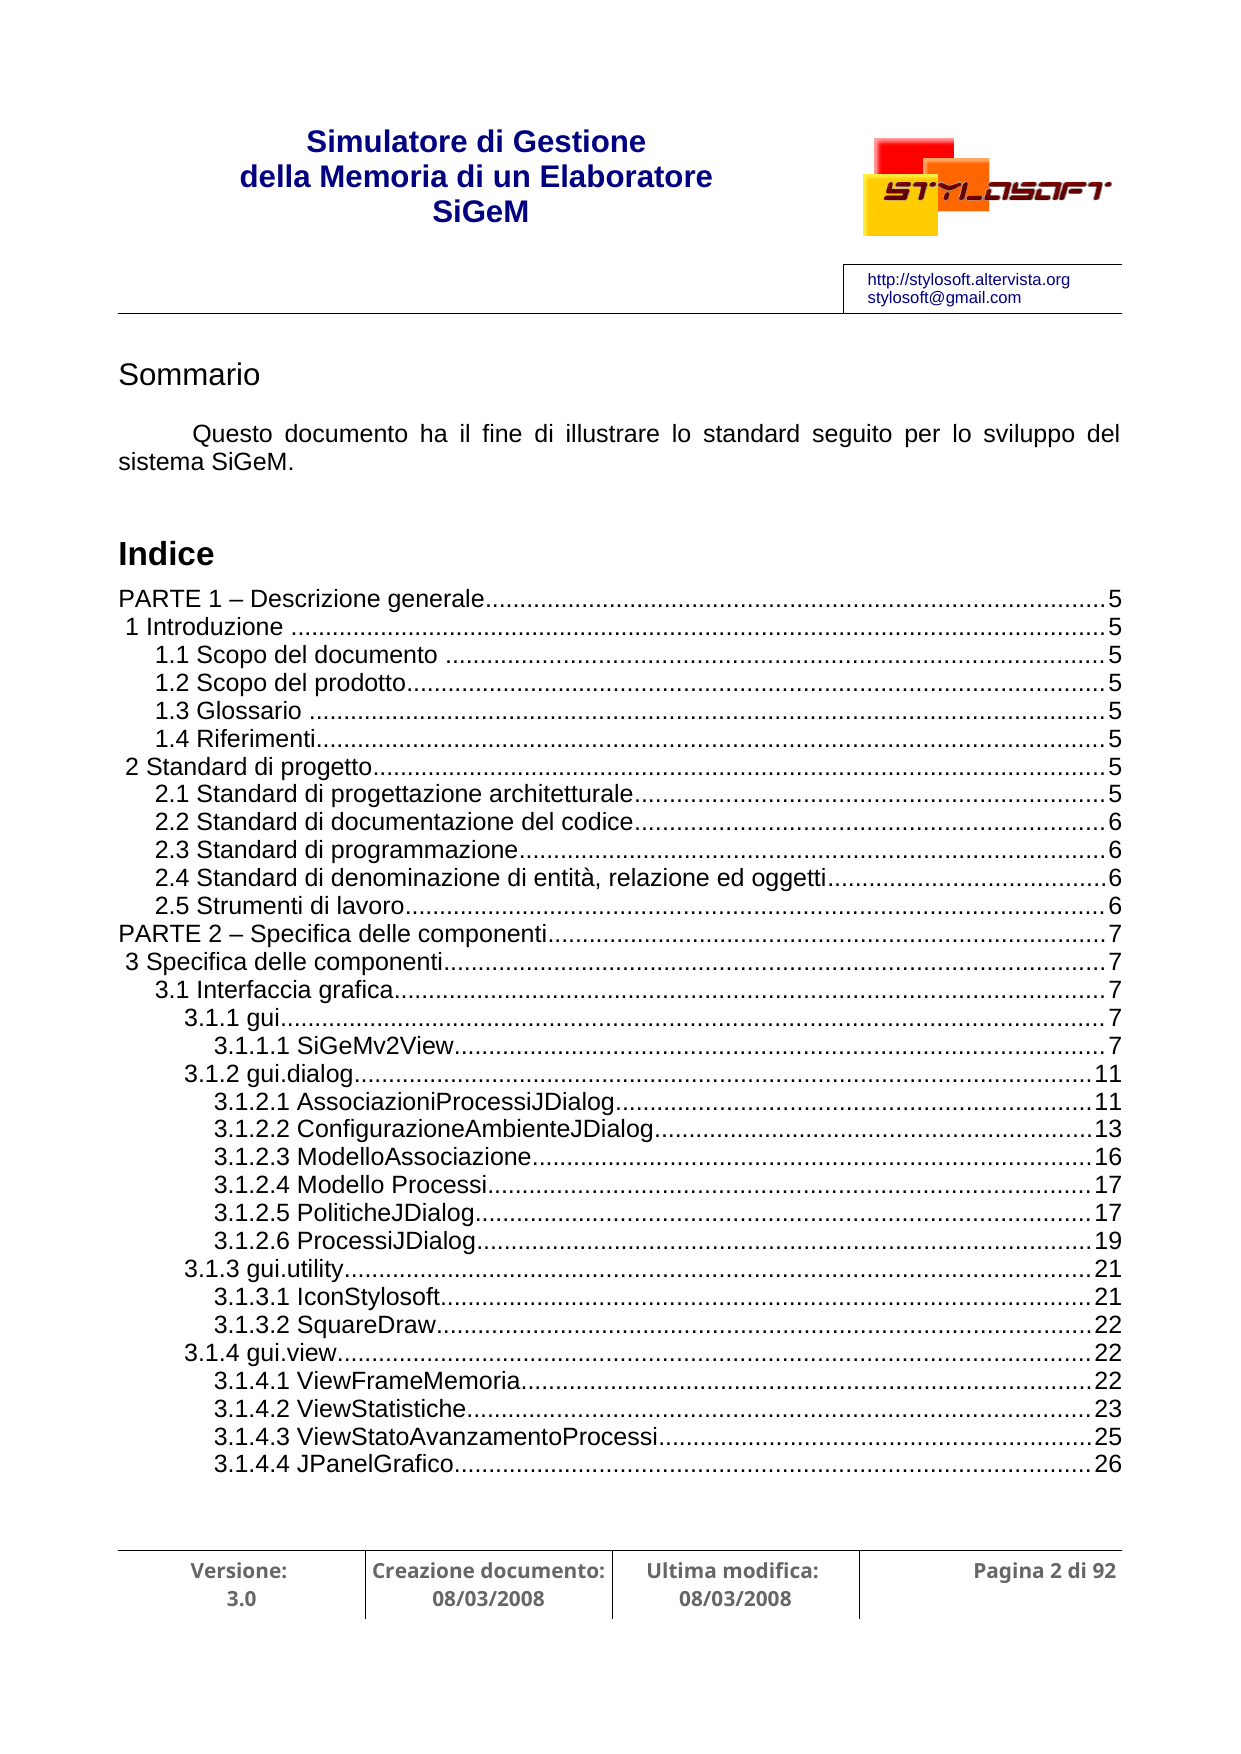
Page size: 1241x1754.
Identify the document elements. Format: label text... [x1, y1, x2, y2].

text 3.1.2.5 PoliticheJDialog 17 [207, 1199, 1122, 1227]
text 3.1 Interfaccia grafica 7 [148, 976, 1122, 1004]
text 1.2 Scopo del prodotto 5 [148, 669, 1122, 697]
text PARTE 2 – Specifica delle componenti 7 [118, 920, 1122, 948]
text 3.1.2 gui.dialog 11 [177, 1059, 1122, 1087]
text 3.1.4.3 ViewStatoAvanzamentoProcessi 25 [207, 1422, 1122, 1450]
text 2.2 Standard di documentazione del codice 6 [148, 808, 1122, 836]
text 3.1.1 gui 7 [177, 1004, 1122, 1032]
text 2.3 Standard di programmazione 6 [148, 836, 1122, 864]
text 3.1.2.6 ProcessiJDialog 19 [207, 1227, 1122, 1255]
text 3.1.3 gui.utility 21 [177, 1255, 1122, 1283]
text 3.1.3.1 IconStylosoft 21 [207, 1283, 1122, 1311]
text PARTE 1 – Descrizione generale 5 [118, 585, 1122, 613]
text 3.1.2.4 Modello Processi 17 [207, 1171, 1122, 1199]
text 3.1.1.1 SiGeMv2View 7 [207, 1032, 1122, 1059]
text 1.1 Scopo del documento 5 [148, 641, 1122, 669]
text 1 Introduzione 5 [118, 613, 1122, 641]
text 3.1.2.1 AssociazioniProcessiJDialog 11 [207, 1087, 1122, 1115]
text 3.1.4.4 JPanelGrafico 26 [207, 1450, 1122, 1478]
text 2.5 Strumenti di lavoro 6 [148, 892, 1122, 920]
text 2 Standard di progetto 5 [118, 752, 1122, 780]
text 3.1.4 gui.view 22 [177, 1339, 1122, 1367]
picture [848, 123, 1117, 247]
text 2.4 Standard di denominazione di entità, relazione ed oggetti 6 [148, 864, 1122, 892]
text 1.4 Riferimenti 5 [148, 724, 1122, 752]
text 3.1.4.1 ViewFrameMemoria 22 [207, 1367, 1122, 1394]
text 1.3 Glossario 5 [148, 697, 1122, 724]
text 3.1.3.2 SquareDraw 22 [207, 1311, 1122, 1339]
text Sommario [118, 357, 1122, 391]
text Questo documento ha il fine di illustrare lo standard seguito per lo sviluppo del sistema SiGeM. [118, 419, 1122, 475]
text 3 Specifica delle componenti 7 [118, 948, 1122, 976]
text 3.1.4.2 ViewStatistiche 23 [207, 1394, 1122, 1422]
text 2.1 Standard di progettazione architetturale 5 [148, 780, 1122, 808]
subtitle Indice [118, 535, 1122, 572]
text 3.1.2.3 ModelloAssociazione 16 [207, 1143, 1122, 1171]
text 3.1.2.2 ConfigurazioneAmbienteJDialog 13 [207, 1115, 1122, 1143]
